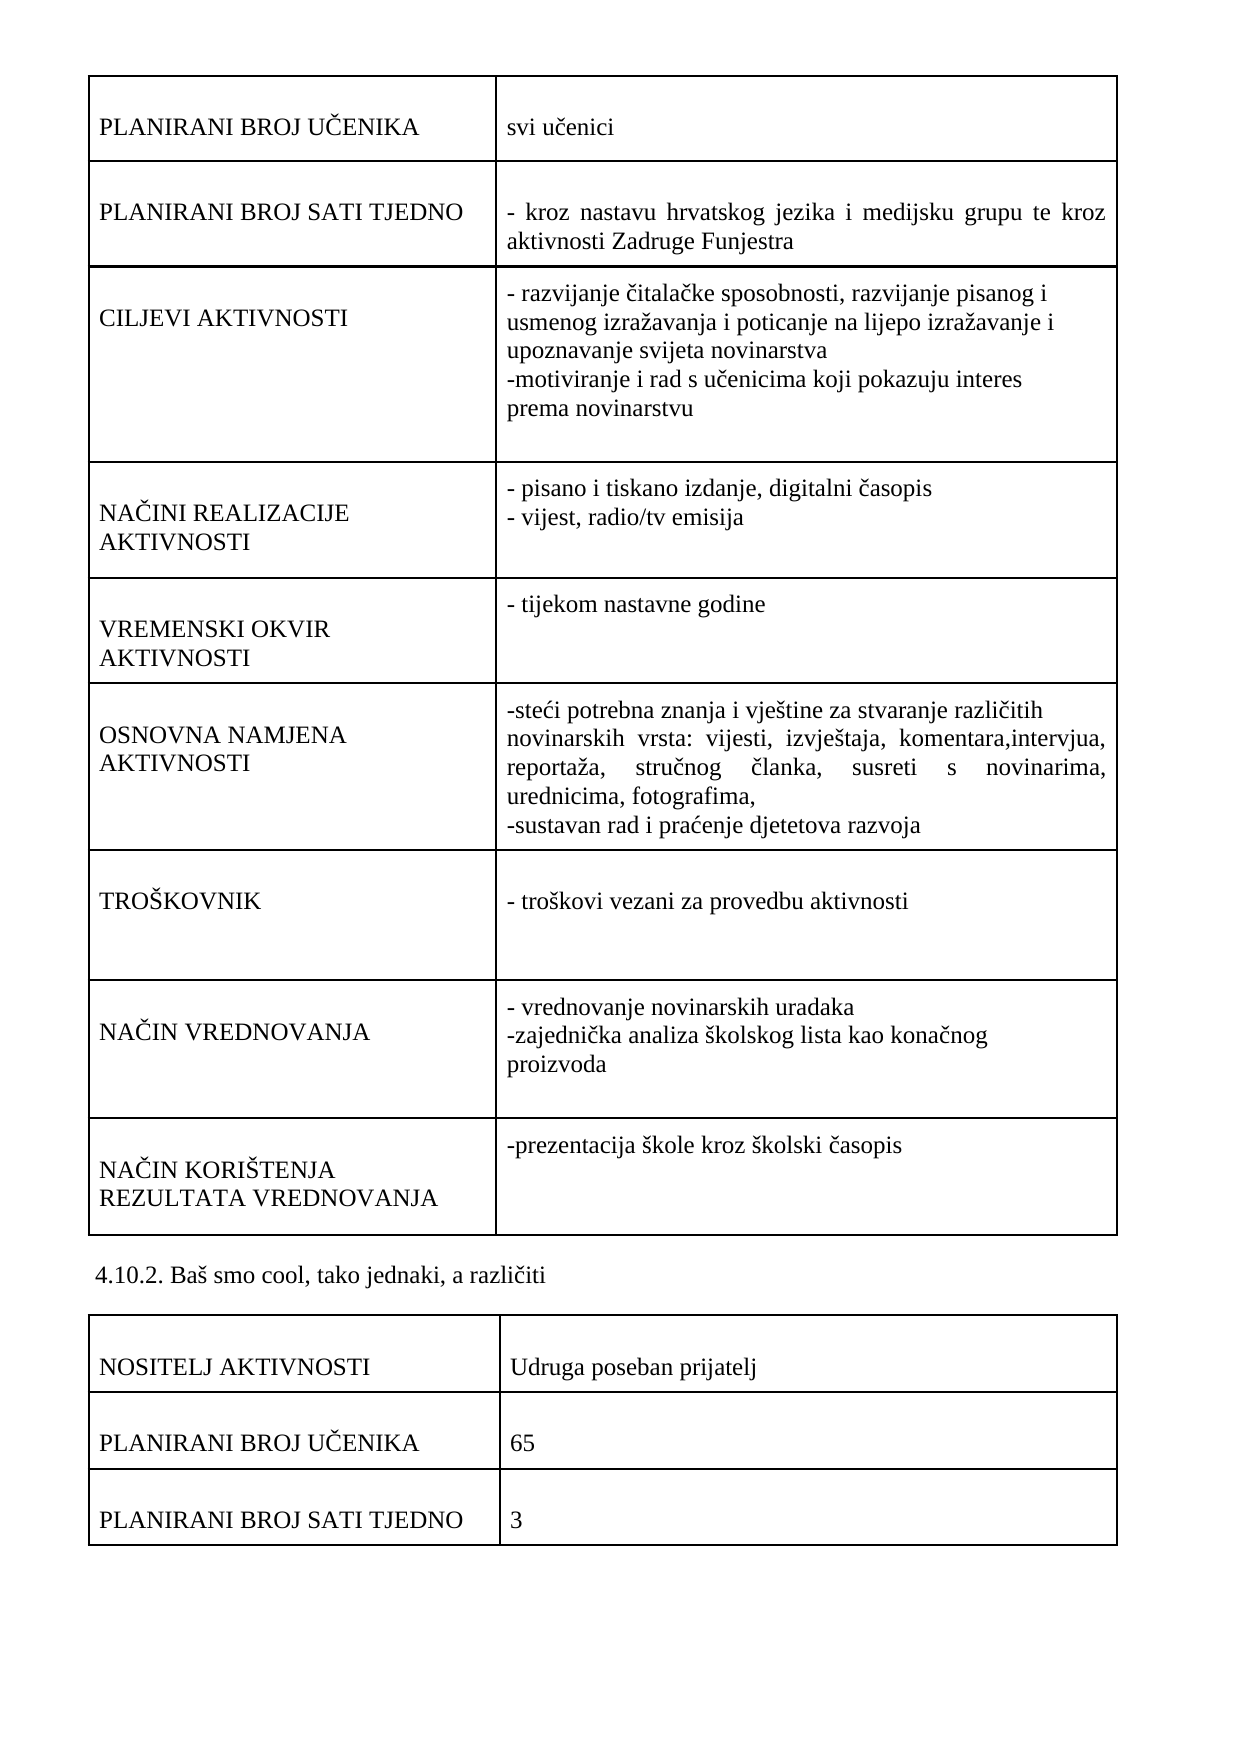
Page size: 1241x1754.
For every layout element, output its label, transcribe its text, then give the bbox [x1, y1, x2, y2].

table_cell VREMENSKI OKVIR AKTIVNOSTI [90, 579, 495, 682]
table_cell NAČIN VREDNOVANJA [90, 981, 495, 1117]
table_cell - tijekom nastavne godine [497, 579, 1116, 682]
table_cell NAČINI REALIZACIJE AKTIVNOSTI [90, 463, 495, 577]
table_cell CILJEVI AKTIVNOSTI [90, 268, 495, 461]
table_cell PLANIRANI BROJ UČENIKA [90, 1393, 499, 1468]
table_cell - pisano i tiskano izdanje, digitalni časopis - vijest, radio/tv emisija [497, 463, 1116, 577]
table_cell PLANIRANI BROJ SATI TJEDNO [90, 1470, 499, 1544]
table_cell 3 [501, 1470, 1116, 1544]
table_cell 65 [501, 1393, 1116, 1468]
text 4.10.2. Baš smo cool, tako jednaki, a različiti [88, 1261, 1090, 1289]
table_cell - troškovi vezani za provedbu aktivnosti [497, 851, 1116, 979]
table_cell -steći potrebna znanja i vještine za stvaranje različitih novinarskih vrsta: vijesti, izvještaja, komentara,intervjua, reportaža, stručnog članka, susreti s novinarima, urednicima, fotografima, -sustavan rad i praćenje djetetova razvoja [497, 684, 1116, 849]
table_cell OSNOVNA NAMJENA AKTIVNOSTI [90, 684, 495, 849]
table_cell PLANIRANI BROJ SATI TJEDNO [90, 162, 495, 265]
table_cell -prezentacija škole kroz školski časopis [497, 1119, 1116, 1233]
table_cell - razvijanje čitalačke sposobnosti, razvijanje pisanog i usmenog izražavanja i poticanje na lijepo izražavanje i upoznavanje svijeta novinarstva -motiviranje i rad s učenicima koji pokazuju interes prema novinarstvu [497, 268, 1116, 461]
table_header NOSITELJ AKTIVNOSTI [90, 1316, 499, 1391]
table_cell NAČIN KORIŠTENJA REZULTATA VREDNOVANJA [90, 1119, 495, 1233]
table_header Udruga poseban prijatelj [501, 1316, 1116, 1391]
table_cell - kroz nastavu hrvatskog jezika i medijsku grupu te kroz aktivnosti Zadruge Funjestra [497, 162, 1116, 265]
table_cell TROŠKOVNIK [90, 851, 495, 979]
table_cell svi učenici [497, 77, 1116, 160]
table_cell - vrednovanje novinarskih uradaka -zajednička analiza školskog lista kao konačnog proizvoda [497, 981, 1116, 1117]
table_cell PLANIRANI BROJ UČENIKA [90, 77, 495, 160]
